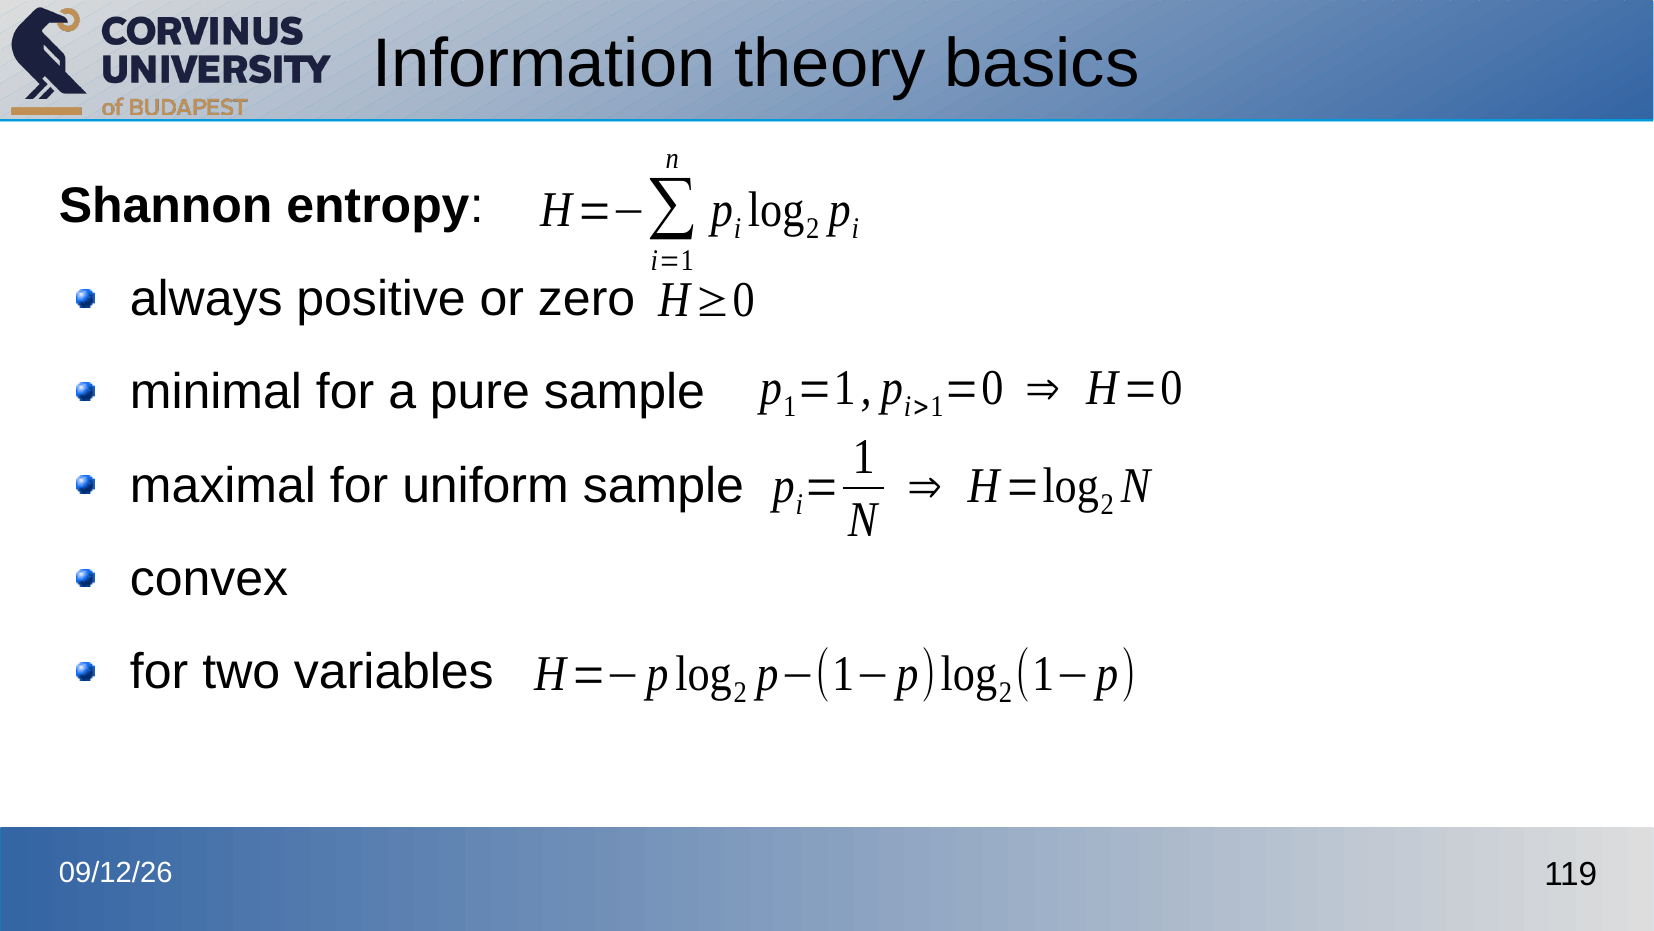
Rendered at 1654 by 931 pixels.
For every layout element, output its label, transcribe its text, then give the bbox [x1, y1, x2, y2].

chart [531, 644, 1137, 709]
picture [11, 7, 331, 115]
chart [755, 360, 1184, 424]
list Shannon entropy: always positive or zero minimal for a pure sample maximal for uniform sample convex for two variables [59, 177, 1595, 680]
chart [767, 428, 1155, 548]
title Information theory basics [372, 23, 1625, 103]
chart [537, 141, 860, 328]
